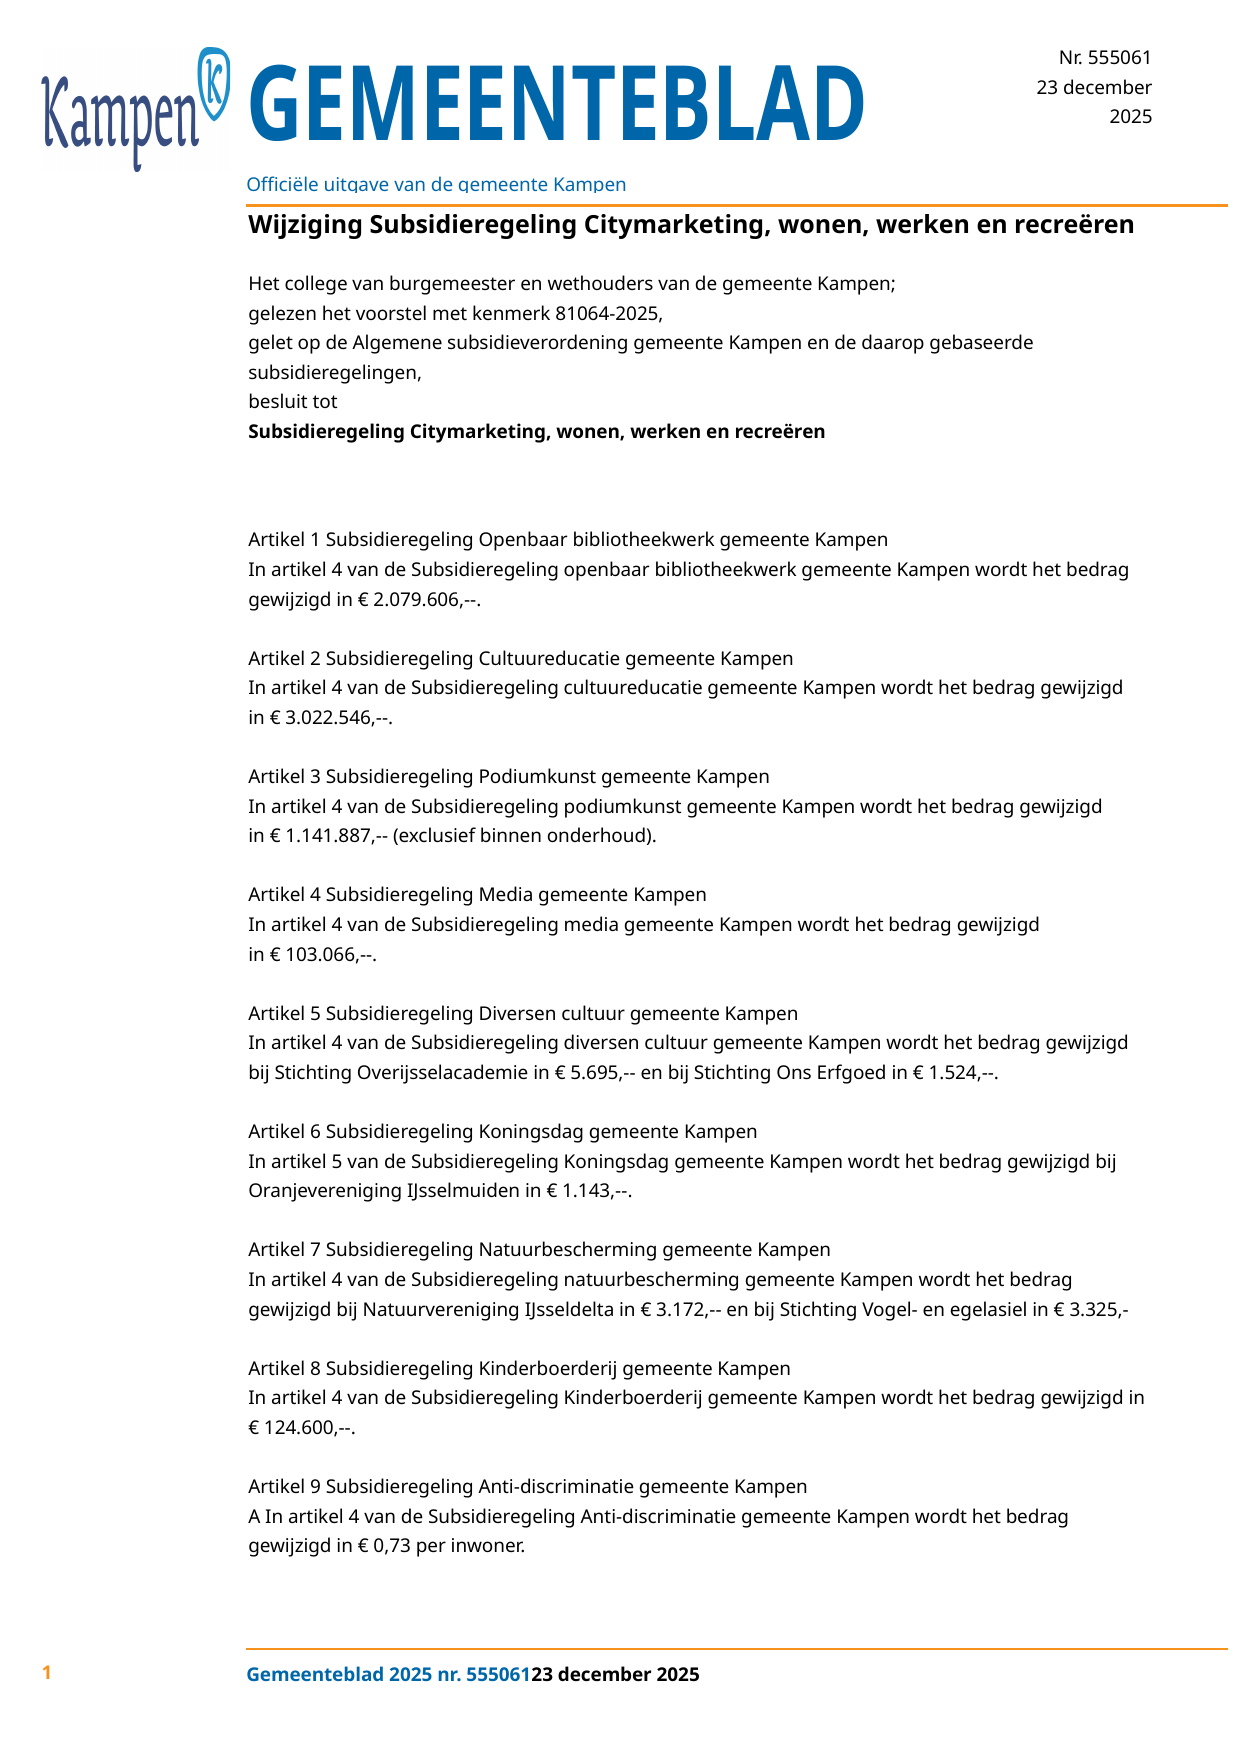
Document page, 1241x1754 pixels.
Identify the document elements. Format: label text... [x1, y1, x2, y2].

text in € 103.066,--. [248, 941, 1152, 967]
text In artikel 4 van de Subsidieregeling media gemeente Kampen wordt het bedrag gewijzigd [248, 911, 1152, 937]
text Het college van burgemeester en wethouders van de gemeente Kampen; [248, 270, 1152, 296]
text besluit tot [248, 389, 1152, 414]
text In artikel 4 van de Subsidieregeling cultuureducatie gemeente Kampen wordt het bedrag gewijzigd [248, 674, 1152, 700]
text In artikel 5 van de Subsidieregeling Koningsdag gemeente Kampen wordt het bedrag gewijzigd bij Oranjevereniging IJsselmuiden in € 1.143,--. [248, 1148, 1152, 1203]
text Artikel 1 Subsidieregeling Openbaar bibliotheekwerk gemeente Kampen [248, 527, 1152, 552]
text gelet op de Algemene subsidieverordening gemeente Kampen en de daarop gebaseerde [248, 329, 1152, 355]
picture [41, 47, 231, 172]
text Artikel 4 Subsidieregeling Media gemeente Kampen [248, 882, 1152, 907]
text subsidieregelingen, [248, 359, 1152, 385]
text Artikel 7 Subsidieregeling Natuurbescherming gemeente Kampen [248, 1237, 1152, 1262]
text In artikel 4 van de Subsidieregeling Kinderboerderij gemeente Kampen wordt het bedrag gewijzigd in € 124.600,--. [248, 1384, 1152, 1440]
text Artikel 2 Subsidieregeling Cultuureducatie gemeente Kampen [248, 645, 1152, 671]
text Artikel 6 Subsidieregeling Koningsdag gemeente Kampen [248, 1118, 1152, 1144]
text In artikel 4 van de Subsidieregeling podiumkunst gemeente Kampen wordt het bedrag gewijzigd [248, 793, 1152, 819]
text In artikel 4 van de Subsidieregeling diversen cultuur gemeente Kampen wordt het bedrag gewijzigd bij Stichting Overijsselacademie in € 5.695,-- en bij Stichting Ons Erfgoed in € 1.524,--. [248, 1029, 1152, 1085]
text gelezen het voorstel met kenmerk 81064-2025, [248, 300, 1152, 326]
text A In artikel 4 van de Subsidieregeling Anti-discriminatie gemeente Kampen wordt het bedrag gewijzigd in € 0,73 per inwoner. [248, 1503, 1152, 1558]
text Subsidieregeling Citymarketing, wonen, werken en recreëren [248, 418, 1152, 444]
text Artikel 9 Subsidieregeling Anti-discriminatie gemeente Kampen [248, 1473, 1152, 1499]
text In artikel 4 van de Subsidieregeling natuurbescherming gemeente Kampen wordt het bedrag gewijzigd bij Natuurvereniging IJsseldelta in € 3.172,-- en bij Stichting Vogel- en egelasiel in € 3.325,- [248, 1266, 1152, 1322]
text In artikel 4 van de Subsidieregeling openbaar bibliotheekwerk gemeente Kampen wordt het bedrag gewijzigd in € 2.079.606,--. [248, 556, 1152, 612]
text Artikel 5 Subsidieregeling Diversen cultuur gemeente Kampen [248, 1000, 1152, 1026]
text Wijziging Subsidieregeling Citymarketing, wonen, werken en recreëren [248, 207, 1152, 241]
text Artikel 8 Subsidieregeling Kinderboerderij gemeente Kampen [248, 1355, 1152, 1381]
text Artikel 3 Subsidieregeling Podiumkunst gemeente Kampen [248, 763, 1152, 789]
text in € 3.022.546,--. [248, 704, 1152, 730]
text in € 1.141.887,-- (exclusief binnen onderhoud). [248, 822, 1152, 848]
